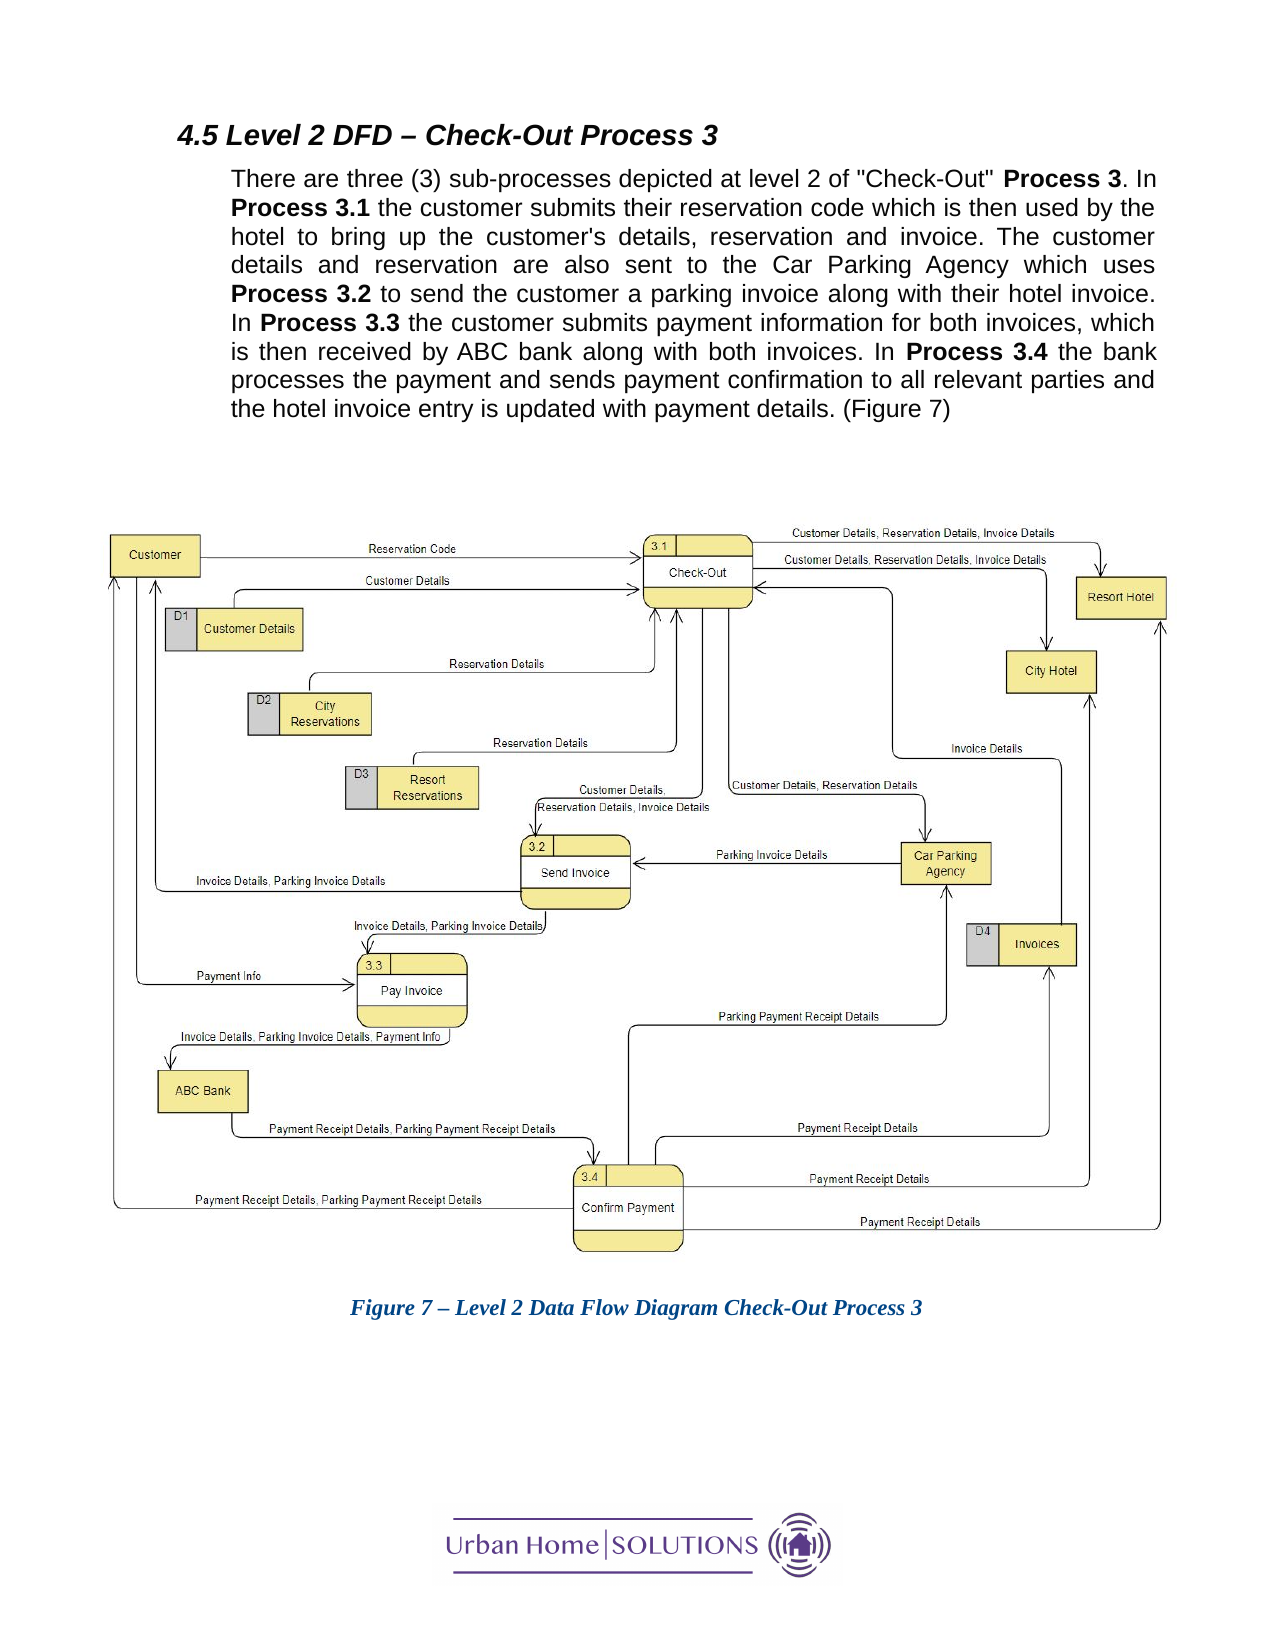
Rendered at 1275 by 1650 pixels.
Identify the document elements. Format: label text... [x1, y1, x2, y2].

list Figure 7 – Level 2 Data Flow Diagram Check-Out Process 3 [156, 1295, 1119, 1321]
list There are three (3) sub-processes depicted at level 2 of "Check-Out" Process 3. In Process 3.1 the customer submits their reservation code which is then used by the hotel to bring up the customer's details, reservation and invoice. The customer details and reservation are also sent to the Car Parking Agency which uses Process 3.2 to send the customer a parking invoice along with their hotel invoice. In Process 3.3 the customer submits payment information for both invoices, which is then received by ABC bank along with both invoices. In Process 3.4 the bank processes the payment and sends payment confirmation to all relevant parties and the hotel invoice entry is updated with payment details. (Figure 7) [193, 164, 1157, 423]
subtitle 4.5 Level 2 DFD – Check-Out Process 3 [139, 118, 1157, 152]
picture [74, 492, 1201, 1295]
picture [432, 1503, 844, 1586]
